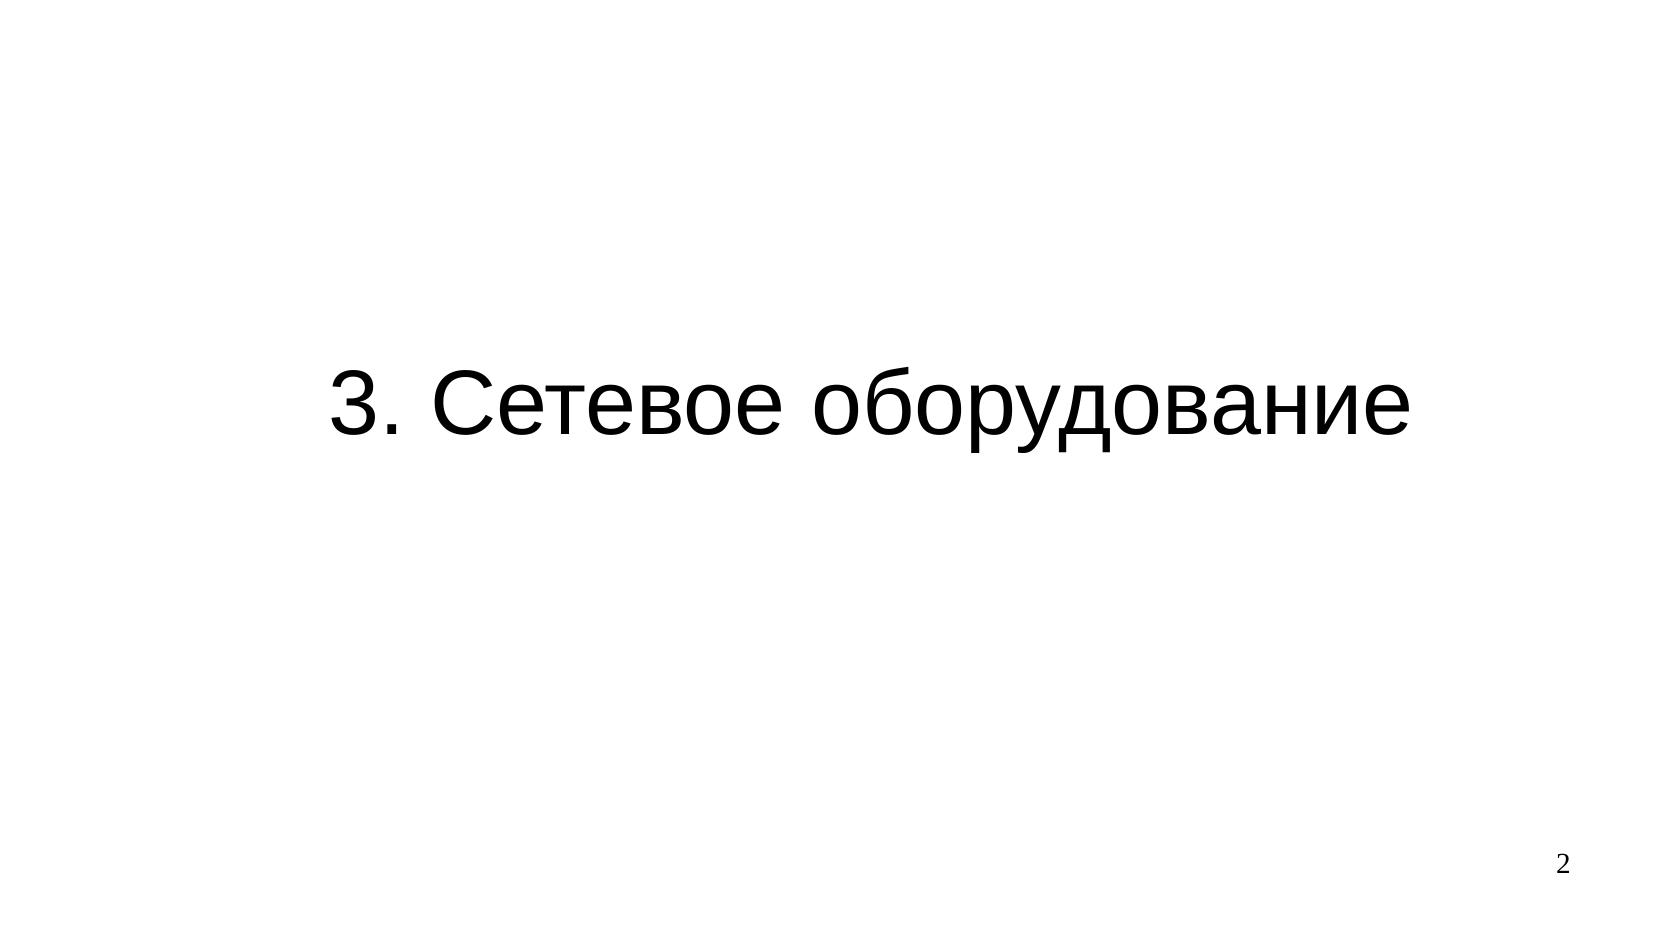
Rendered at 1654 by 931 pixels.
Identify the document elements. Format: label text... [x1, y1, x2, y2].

title 3. Сетевое оборудование [76, 324, 1565, 481]
